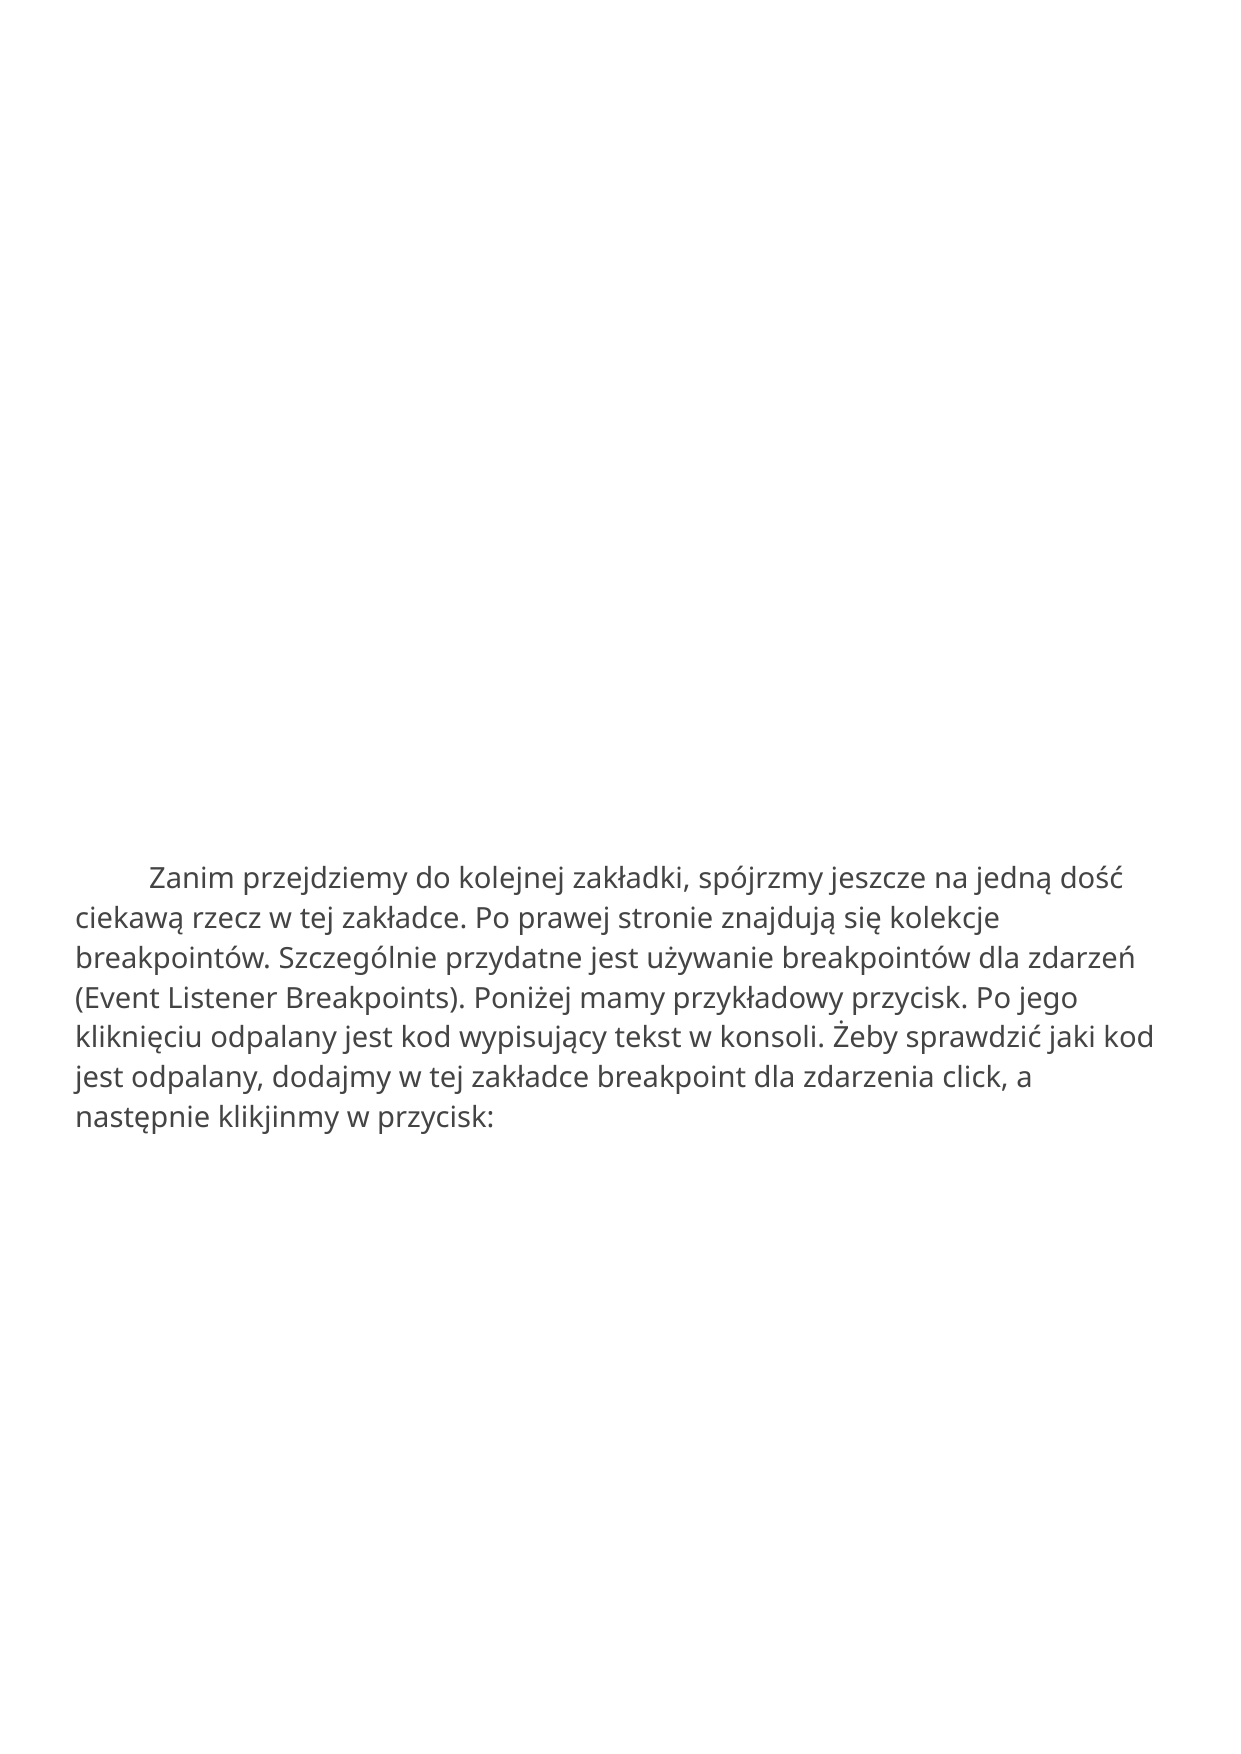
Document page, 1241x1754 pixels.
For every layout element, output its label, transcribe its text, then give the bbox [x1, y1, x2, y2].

text Zanim przejdziemy do kolejnej zakładki, spójrzmy jeszcze na jedną dość ciekawą rzecz w tej zakładce. Po prawej stronie znajdują się kolekcje breakpointów. Szczególnie przydatne jest używanie breakpointów dla zdarzeń (Event Listener Breakpoints). Poniżej mamy przykładowy przycisk. Po jego kliknięciu odpalany jest kod wypisujący tekst w konsoli. Żeby sprawdzić jaki kod jest odpalany, dodajmy w tej zakładce breakpoint dla zdarzenia click, a następnie klikjinmy w przycisk: [75, 858, 1165, 1136]
